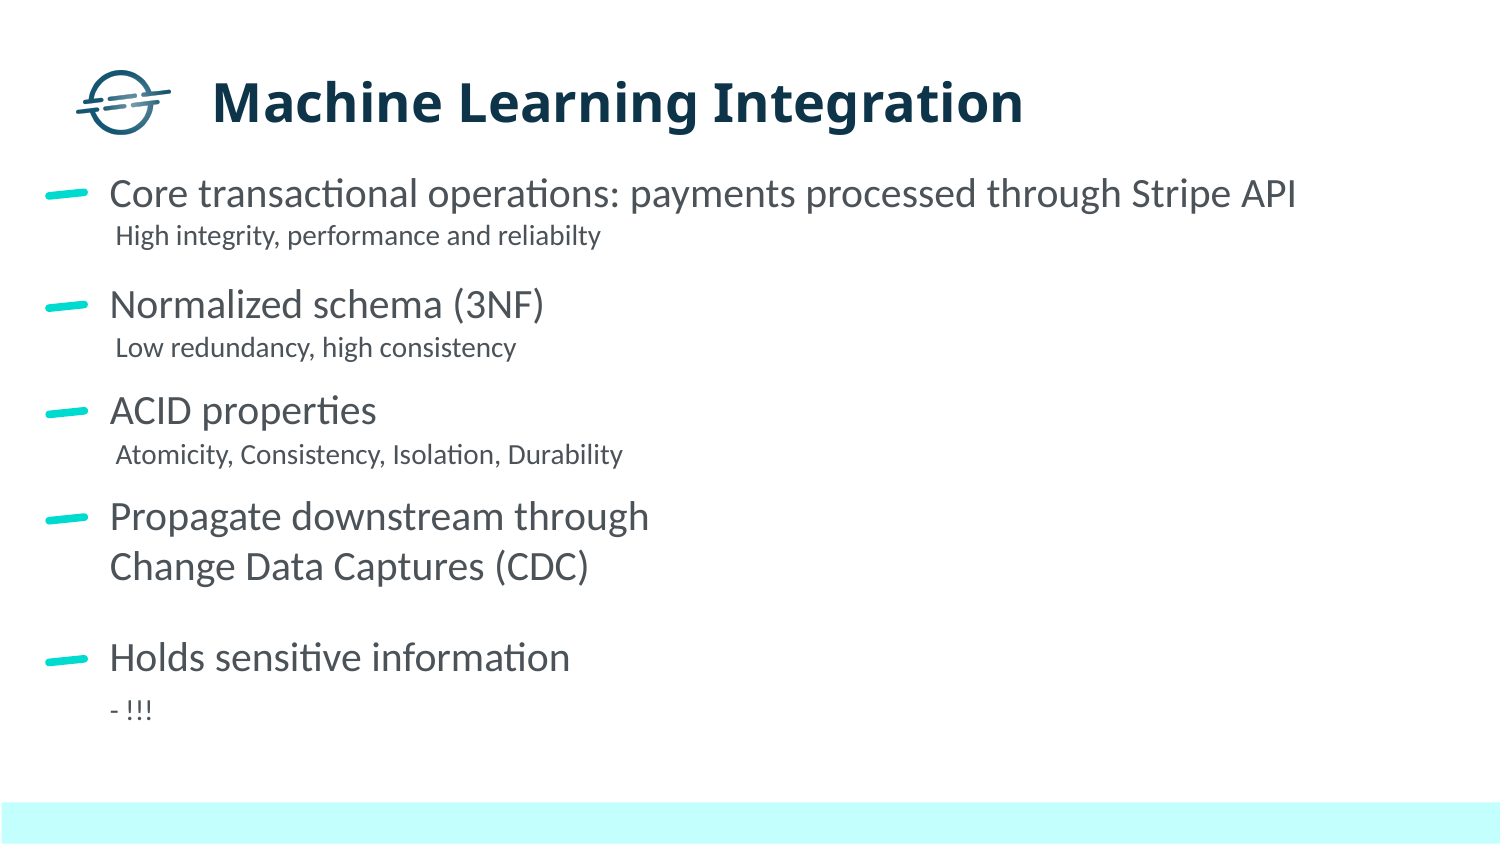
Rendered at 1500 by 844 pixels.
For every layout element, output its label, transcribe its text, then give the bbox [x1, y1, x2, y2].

title Machine Learning Integration [196, 53, 1339, 150]
title Normalized schema (3NF) [94, 261, 620, 347]
title Atomicity, Consistency, Isolation, Durability [100, 420, 685, 488]
text_box [45, 513, 89, 525]
picture [76, 70, 171, 135]
title High integrity, performance and reliabilty [100, 201, 685, 270]
text_box [45, 655, 88, 667]
text_box [45, 407, 89, 419]
text_box [45, 188, 88, 200]
title Low redundancy, high consistency [100, 313, 685, 382]
title ACID properties [94, 367, 458, 454]
text_box [1, 802, 1500, 844]
text_box [45, 300, 88, 312]
title Propagate downstream through Change Data Captures (CDC) [94, 474, 715, 605]
title - !!! [94, 675, 504, 757]
title Holds sensitive information [94, 614, 702, 690]
title Core transactional operations: payments processed through Stripe API [94, 150, 1427, 232]
